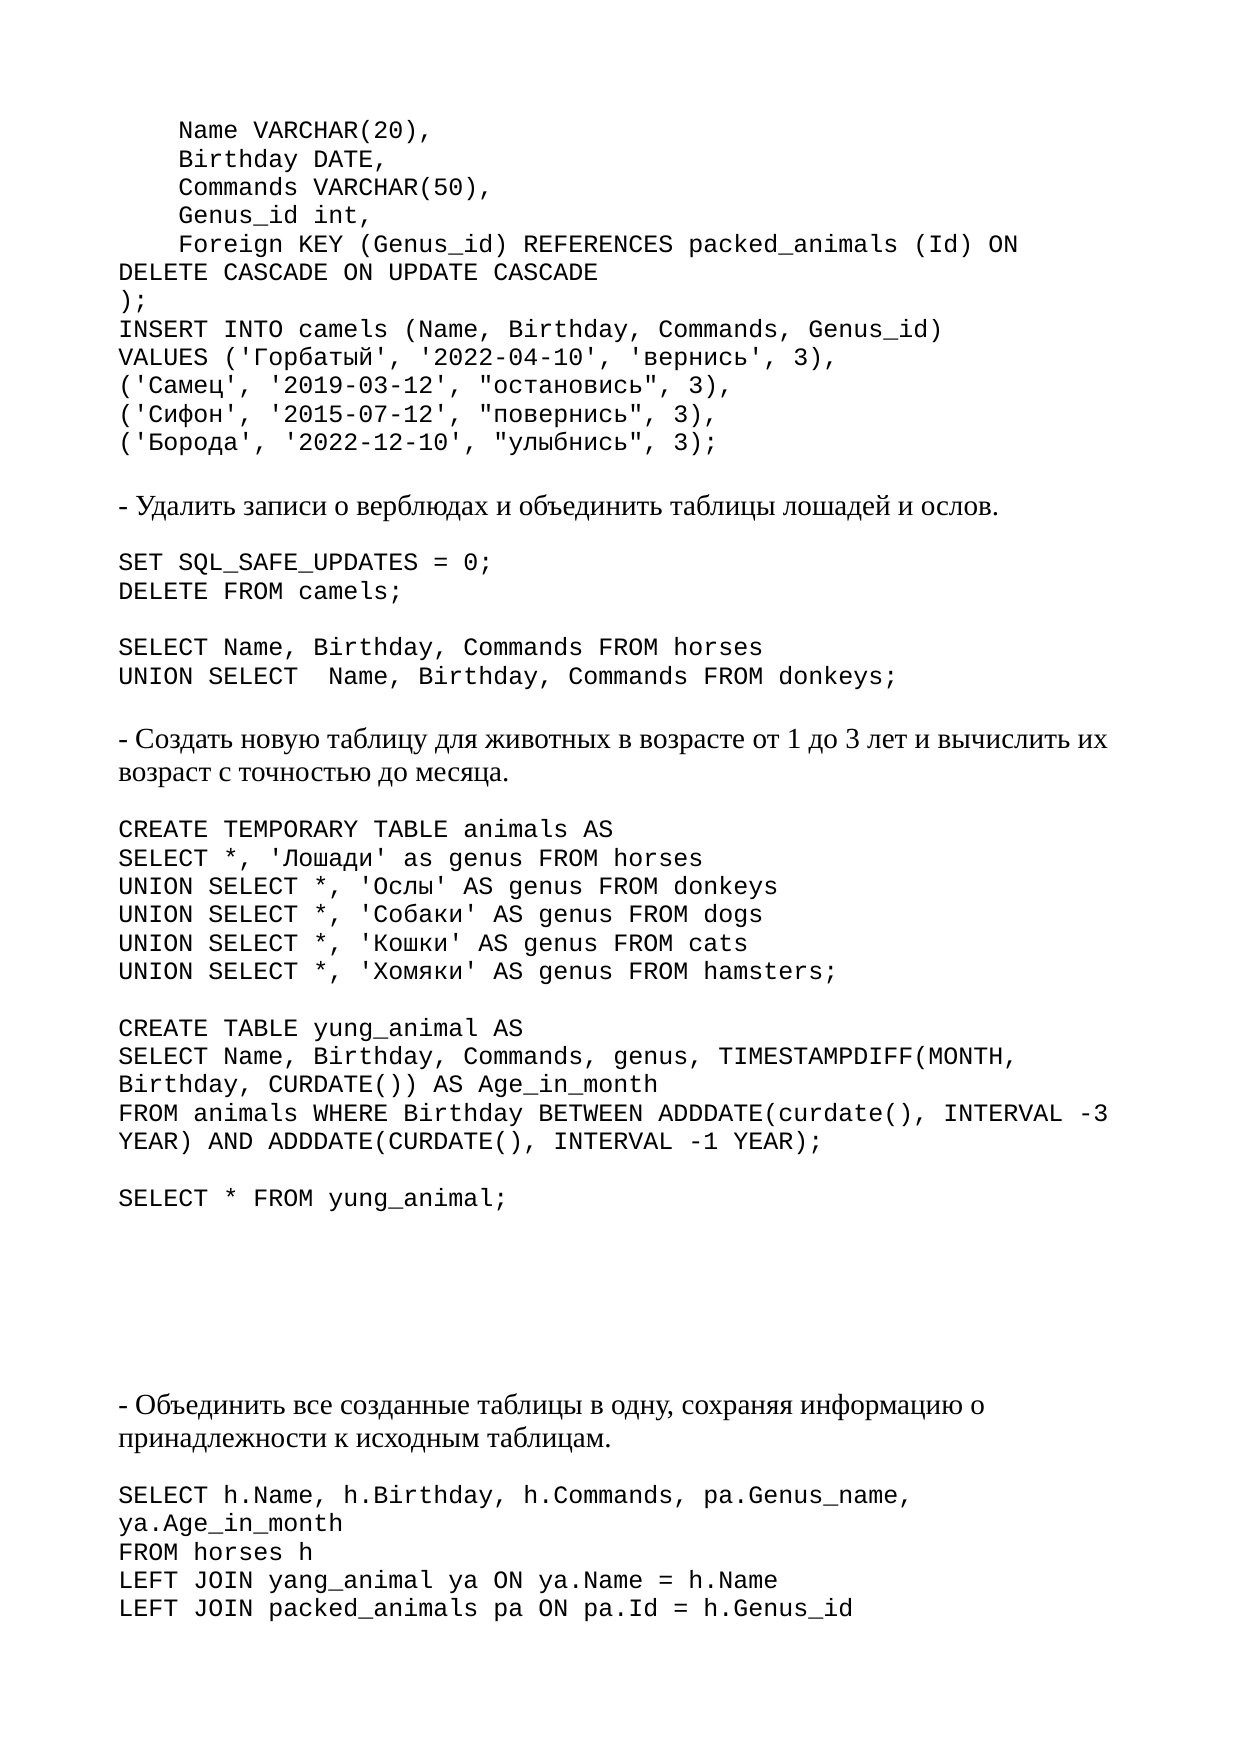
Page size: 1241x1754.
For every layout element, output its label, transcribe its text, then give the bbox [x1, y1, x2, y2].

text Commands VARCHAR(50), [118, 175, 1122, 203]
text VALUES ('Горбатый', '2022-04-10', 'вернись', 3), [118, 345, 1122, 373]
text SELECT h.Name, h.Birthday, h.Commands, pa.Genus_name, ya.Age_in_month [118, 1483, 1122, 1539]
text SELECT Name, Birthday, Commands, genus, TIMESTAMPDIFF(MONTH, Birthday, CURDATE()) AS Age_in_month [118, 1043, 1122, 1100]
text ('Самец', '2019-03-12', "остановись", 3), [118, 373, 1122, 401]
text UNION SELECT *, 'Собаки' AS genus FROM dogs [118, 902, 1122, 930]
text Foreign KEY (Genus_id) REFERENCES packed_animals (Id) ON DELETE CASCADE ON UPDATE CASCADE [118, 231, 1122, 288]
text Birthday DATE, [118, 146, 1122, 175]
text UNION SELECT *, 'Ослы' AS genus FROM donkeys [118, 873, 1122, 902]
text ('Сифон', '2015-07-12', "повернись", 3), [118, 401, 1122, 430]
text DELETE FROM camels; [118, 578, 1122, 607]
text - Объединить все созданные таблицы в одну, сохраняя информацию о принадлежности к исходным таблицам. [118, 1387, 1122, 1454]
text - Удалить записи о верблюдах и объединить таблицы лошадей и ослов. [118, 488, 1122, 521]
text CREATE TEMPORARY TABLE animals AS [118, 817, 1122, 845]
text LEFT JOIN yang_animal ya ON ya.Name = h.Name [118, 1568, 1122, 1596]
text ); [118, 288, 1122, 316]
text Genus_id int, [118, 203, 1122, 231]
text SELECT Name, Birthday, Commands FROM horses [118, 635, 1122, 663]
text LEFT JOIN packed_animals pa ON pa.Id = h.Genus_id [118, 1596, 1122, 1624]
text SELECT * FROM yung_animal; [118, 1185, 1122, 1213]
text SET SQL_SAFE_UPDATES = 0; [118, 550, 1122, 578]
text UNION SELECT *, 'Хомяки' AS genus FROM hamsters; [118, 958, 1122, 987]
text UNION SELECT *, 'Кошки' AS genus FROM cats [118, 930, 1122, 958]
text UNION SELECT Name, Birthday, Commands FROM donkeys; [118, 663, 1122, 692]
text FROM horses h [118, 1539, 1122, 1568]
text CREATE TABLE yung_animal AS [118, 1015, 1122, 1043]
text SELECT *, 'Лошади' as genus FROM horses [118, 845, 1122, 873]
text - Создать новую таблицу для животных в возрасте от 1 до 3 лет и вычислить их возраст с точностью до месяца. [118, 721, 1122, 788]
text Name VARCHAR(20), [118, 118, 1122, 146]
text INSERT INTO camels (Name, Birthday, Commands, Genus_id) [118, 316, 1122, 345]
text ('Борода', '2022-12-10', "улыбнись", 3); [118, 430, 1122, 458]
text FROM animals WHERE Birthday BETWEEN ADDDATE(curdate(), INTERVAL -3 YEAR) AND ADDDATE(CURDATE(), INTERVAL -1 YEAR); [118, 1100, 1122, 1157]
